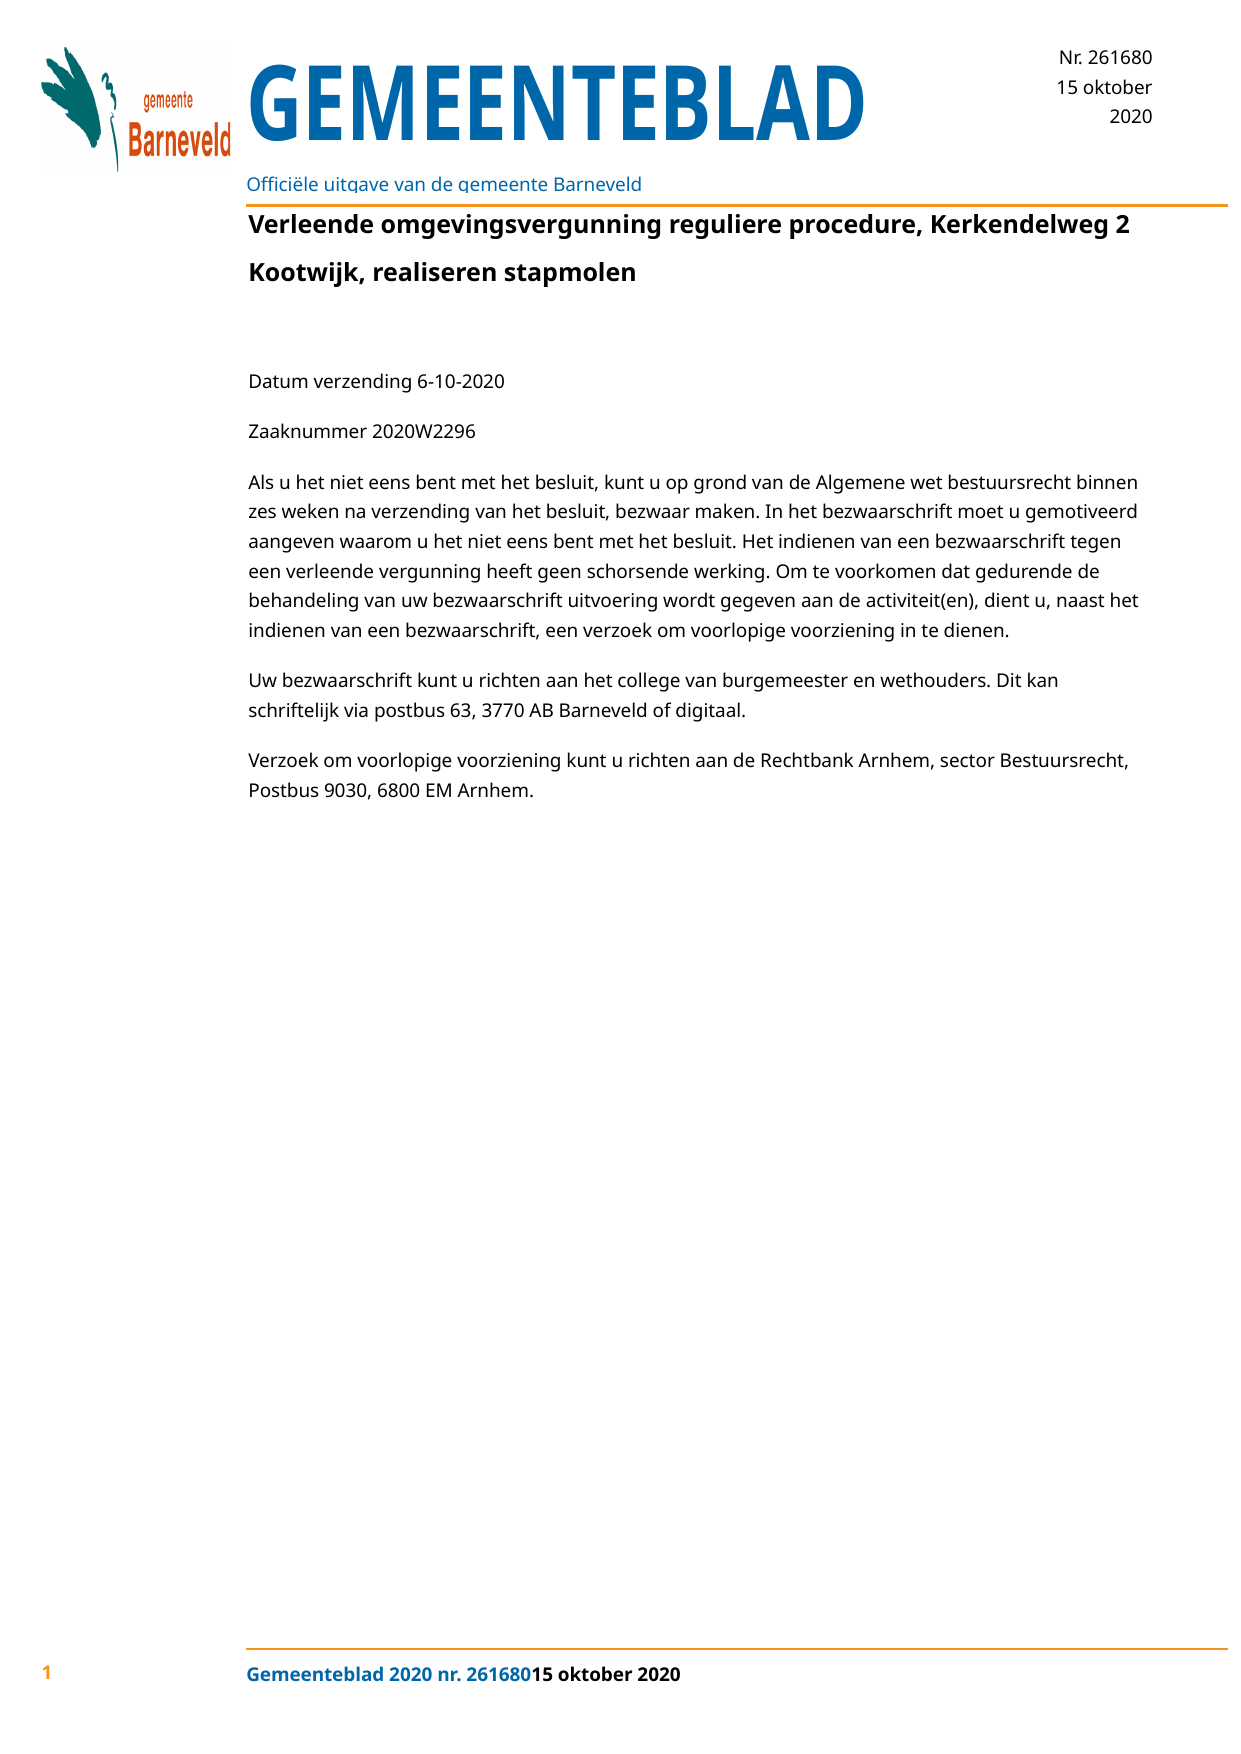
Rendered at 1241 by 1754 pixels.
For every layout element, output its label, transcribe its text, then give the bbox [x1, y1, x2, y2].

text Verzoek om voorlopige voorziening kunt u richten aan de Rechtbank Arnhem, sector Bestuursrecht, Postbus 9030, 6800 EM Arnhem. [248, 747, 1152, 803]
text Verleende omgevingsvergunning reguliere procedure, Kerkendelweg 2 Kootwijk, realiseren stapmolen [248, 207, 1152, 288]
text Zaaknummer 2020W2296 [248, 419, 1152, 444]
text Als u het niet eens bent met het besluit, kunt u op grond van de Algemene wet bestuursrecht binnen zes weken na verzending van het besluit, bezwaar maken. In het bezwaarschrift moet u gemotiveerd aangeven waarom u het niet eens bent met het besluit. Het indienen van een bezwaarschrift tegen een verleende vergunning heeft geen schorsende werking. Om te voorkomen dat gedurende de behandeling van uw bezwaarschrift uitvoering wordt gegeven aan de activiteit(en), dient u, naast het indienen van een bezwaarschrift, een verzoek om voorlopige voorziening in te dienen. [248, 469, 1152, 643]
text Uw bezwaarschrift kunt u richten aan het college van burgemeester en wethouders. Dit kan schriftelijk via postbus 63, 3770 AB Barneveld of digitaal. [248, 667, 1152, 723]
text Datum verzending 6-10-2020 [248, 368, 1152, 394]
picture [41, 47, 231, 172]
